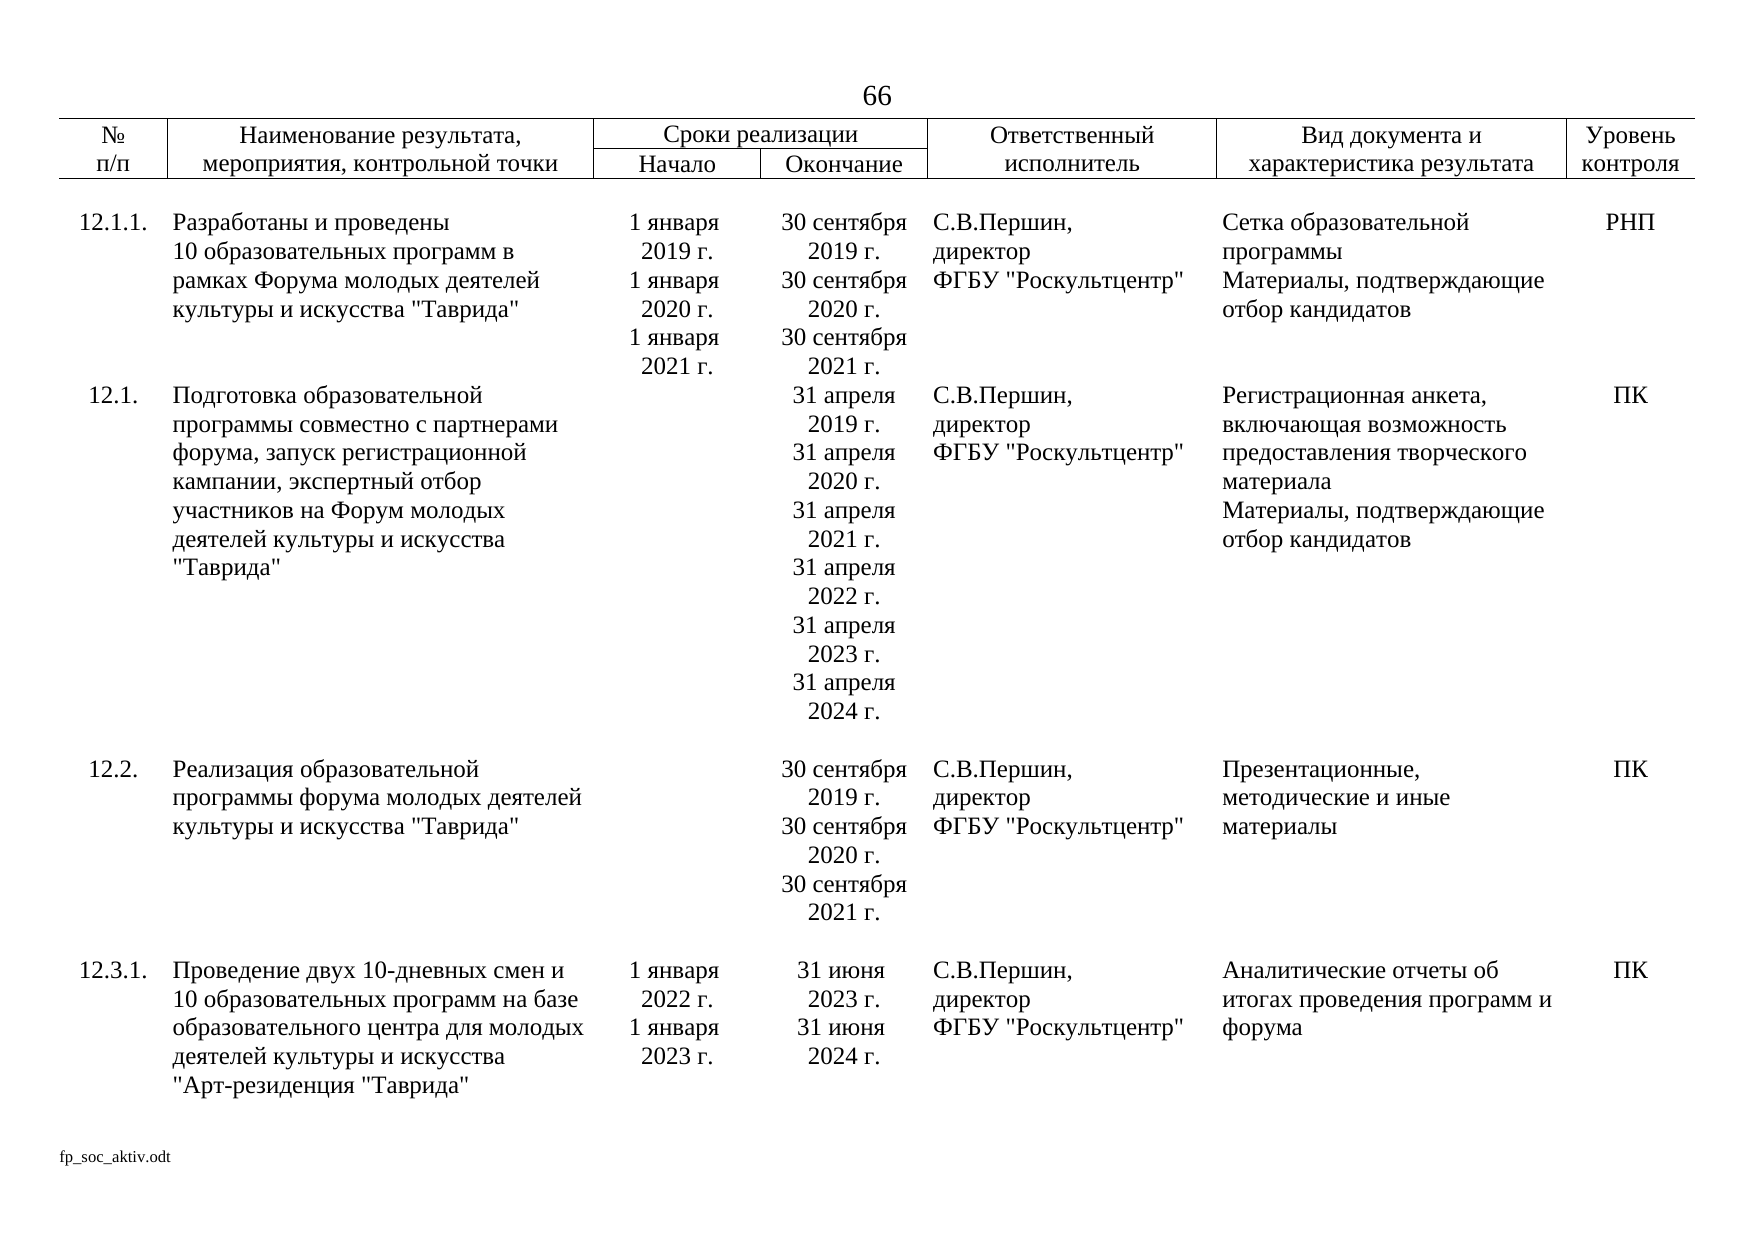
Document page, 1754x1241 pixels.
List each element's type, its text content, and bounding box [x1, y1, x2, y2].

table_cell 12.1.1. [59, 208, 167, 380]
table_cell 1 января 2022 г. 1 января 2023 г. [594, 955, 760, 1099]
table_cell [928, 179, 1217, 207]
table_cell 12.1. [59, 380, 167, 754]
table_cell [594, 754, 760, 955]
table_cell РНП [1566, 208, 1695, 380]
table_cell Реализация образовательной программы форума молодых деятелей культуры и искусства "Таврида" [167, 754, 594, 955]
table_cell С.В.Першин, директор ФГБУ "Роскультцентр" [928, 955, 1217, 1099]
table_cell Сетка образовательной программы Материалы, подтверждающие отбор кандидатов [1217, 208, 1566, 380]
table_cell [1217, 179, 1566, 207]
table_cell ПК [1566, 754, 1695, 955]
table_cell 12.3.1. [59, 955, 167, 1099]
table_cell Аналитические отчеты об итогах проведения программ и форума [1217, 955, 1566, 1099]
table_header Вид документа и характеристика результата [1217, 119, 1566, 178]
table_cell 31 апреля 2019 г. 31 апреля 2020 г. 31 апреля 2021 г. 31 апреля 2022 г. 31 апреля 2023 г. 31 апреля 2024 г. [760, 380, 927, 754]
table_cell [59, 179, 167, 207]
table_cell Проведение двух 10-дневных смен и 10 образовательных программ на базе образовательного центра для молодых деятелей культуры и искусства "Арт-резиденция "Таврида" [167, 955, 594, 1099]
table_cell 31 июня 2023 г. 31 июня 2024 г. [760, 955, 927, 1099]
table_cell [1566, 179, 1695, 207]
table_header Наименование результата, мероприятия, контрольной точки [168, 119, 593, 178]
table_cell ПК [1566, 955, 1695, 1099]
table_header Сроки реализации [594, 119, 927, 148]
table_cell [760, 179, 927, 207]
table_header № п/п [59, 119, 167, 178]
table_cell 30 сентября 2019 г. 30 сентября 2020 г. 30 сентября 2021 г. [760, 754, 927, 955]
table_header Ответственный исполнитель [928, 119, 1216, 178]
table_header Уровень контроля [1567, 119, 1695, 178]
table_cell 30 сентября 2019 г. 30 сентября 2020 г. 30 сентября 2021 г. [760, 208, 927, 380]
table_cell ПК [1566, 380, 1695, 754]
table_cell С.В.Першин, директор ФГБУ "Роскультцентр" [928, 754, 1217, 955]
table_cell 1 января 2019 г. 1 января 2020 г. 1 января 2021 г. [594, 208, 760, 380]
table_cell Окончание [761, 149, 927, 178]
table_cell [594, 380, 760, 754]
table_cell Регистрационная анкета, включающая возможность предоставления творческого материала Материалы, подтверждающие отбор кандидатов [1217, 380, 1566, 754]
table_cell С.В.Першин, директор ФГБУ "Роскультцентр" [928, 208, 1217, 380]
table_cell Начало [594, 149, 760, 178]
table_cell Разработаны и проведены 10 образовательных программ в рамках Форума молодых деятелей культуры и искусства "Таврида" [167, 208, 594, 380]
table_cell С.В.Першин, директор ФГБУ "Роскультцентр" [928, 380, 1217, 754]
table_cell Презентационные, методические и иные материалы [1217, 754, 1566, 955]
table_cell 12.2. [59, 754, 167, 955]
table_cell Подготовка образовательной программы совместно с партнерами форума, запуск регистрационной кампании, экспертный отбор участников на Форум молодых деятелей культуры и искусства "Таврида" [167, 380, 594, 754]
table_cell [167, 179, 594, 207]
table_cell [594, 179, 760, 207]
